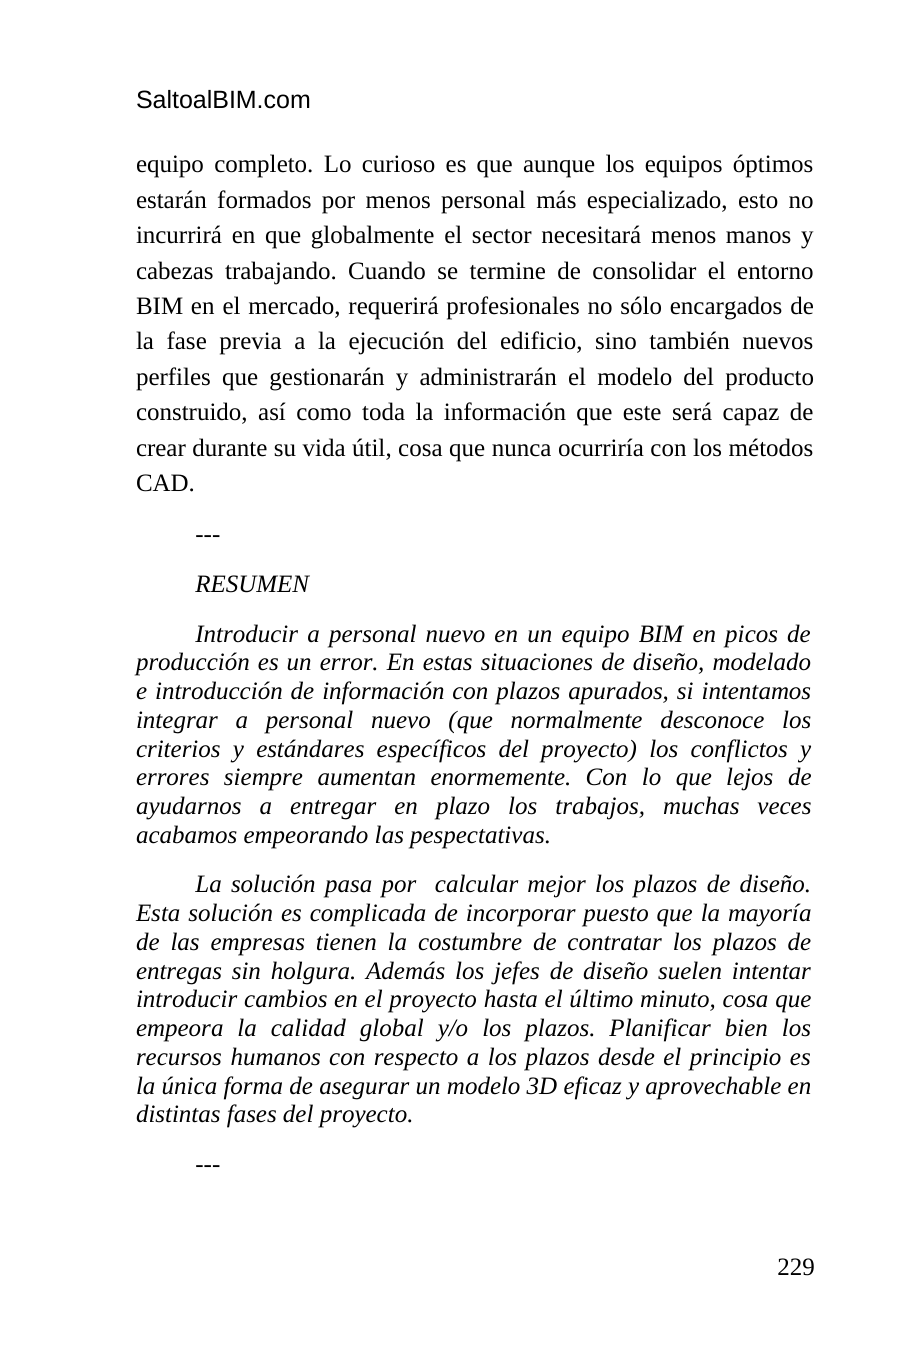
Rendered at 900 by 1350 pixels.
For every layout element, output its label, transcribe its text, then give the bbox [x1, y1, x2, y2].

text equipo completo. Lo curioso es que aunque los equipos óptimos estarán formados por menos personal más especializado, esto no incurrirá en que globalmente el sector necesitará menos manos y cabezas trabajando. Cuando se termine de consolidar el entorno BIM en el mercado, requerirá profesionales no sólo encargados de la fase previa a la ejecución del edificio, sino también nuevos perfiles que gestionarán y administrarán el modelo del producto construido, así como toda la información que este será capaz de crear durante su vida útil, cosa que nunca ocurriría con los métodos CAD. [136, 144, 814, 499]
text RESUMEN [136, 569, 814, 598]
text --- [136, 519, 814, 548]
text Introducir a personal nuevo en un equipo BIM en picos de producción es un error. En estas situaciones de diseño, modelado e introducción de información con plazos apurados, si intentamos integrar a personal nuevo (que normalmente desconoce los criterios y estándares específicos del proyecto) los conflictos y errores siempre aumentan enormemente. Con lo que lejos de ayudarnos a entregar en plazo los trabajos, muchas veces acabamos empeorando las pespectativas. [136, 619, 814, 849]
text --- [136, 1149, 814, 1178]
text La solución pasa por calcular mejor los plazos de diseño. Esta solución es complicada de incorporar puesto que la mayoría de las empresas tienen la costumbre de contratar los plazos de entregas sin holgura. Además los jefes de diseño suelen intentar introducir cambios en el proyecto hasta el último minuto, cosa que empeora la calidad global y/o los plazos. Planificar bien los recursos humanos con respecto a los plazos desde el principio es la única forma de asegurar un modelo 3D eficaz y aprovechable en distintas fases del proyecto. [136, 869, 814, 1128]
